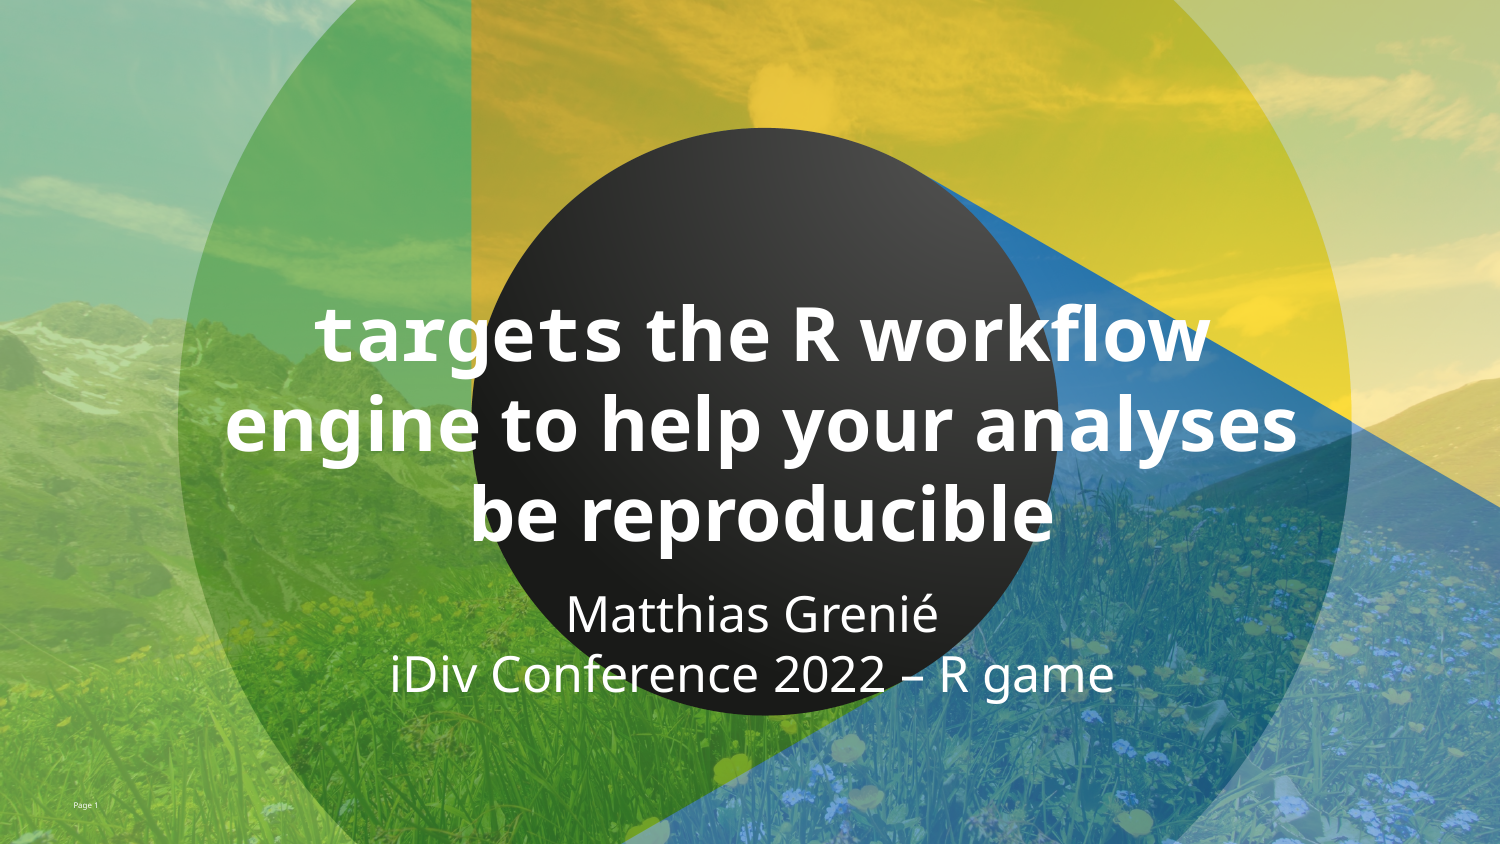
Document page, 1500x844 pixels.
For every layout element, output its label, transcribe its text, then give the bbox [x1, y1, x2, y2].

picture [0, 0, 1500, 844]
list Matthias Grenié iDiv Conference 2022 – R game [59, 582, 1447, 721]
list targets the R workflow engine to help your analyses be reproducible [200, 284, 1323, 560]
